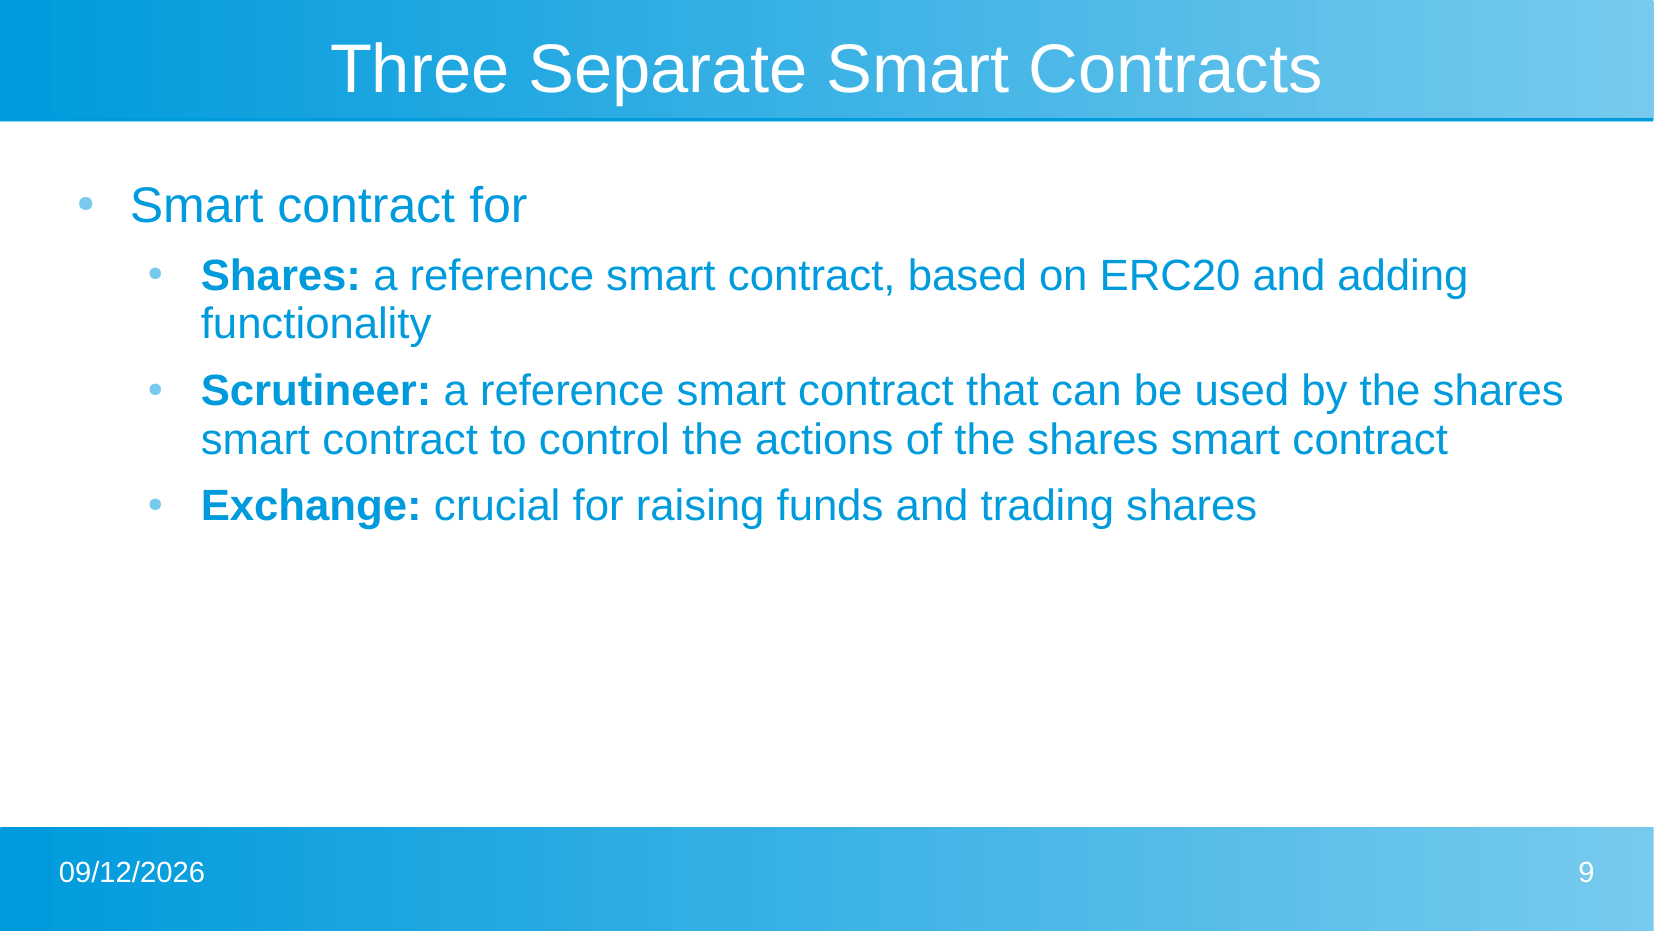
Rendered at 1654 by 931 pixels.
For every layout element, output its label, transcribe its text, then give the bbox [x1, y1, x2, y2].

list Smart contract for Shares: a reference smart contract, based on ERC20 and adding functionality Scrutineer: a reference smart contract that can be used by the shares smart contract to control the actions of the shares smart contract Exchange: crucial for raising funds and trading shares [59, 177, 1595, 768]
title Three Separate Smart Contracts [59, 29, 1595, 108]
